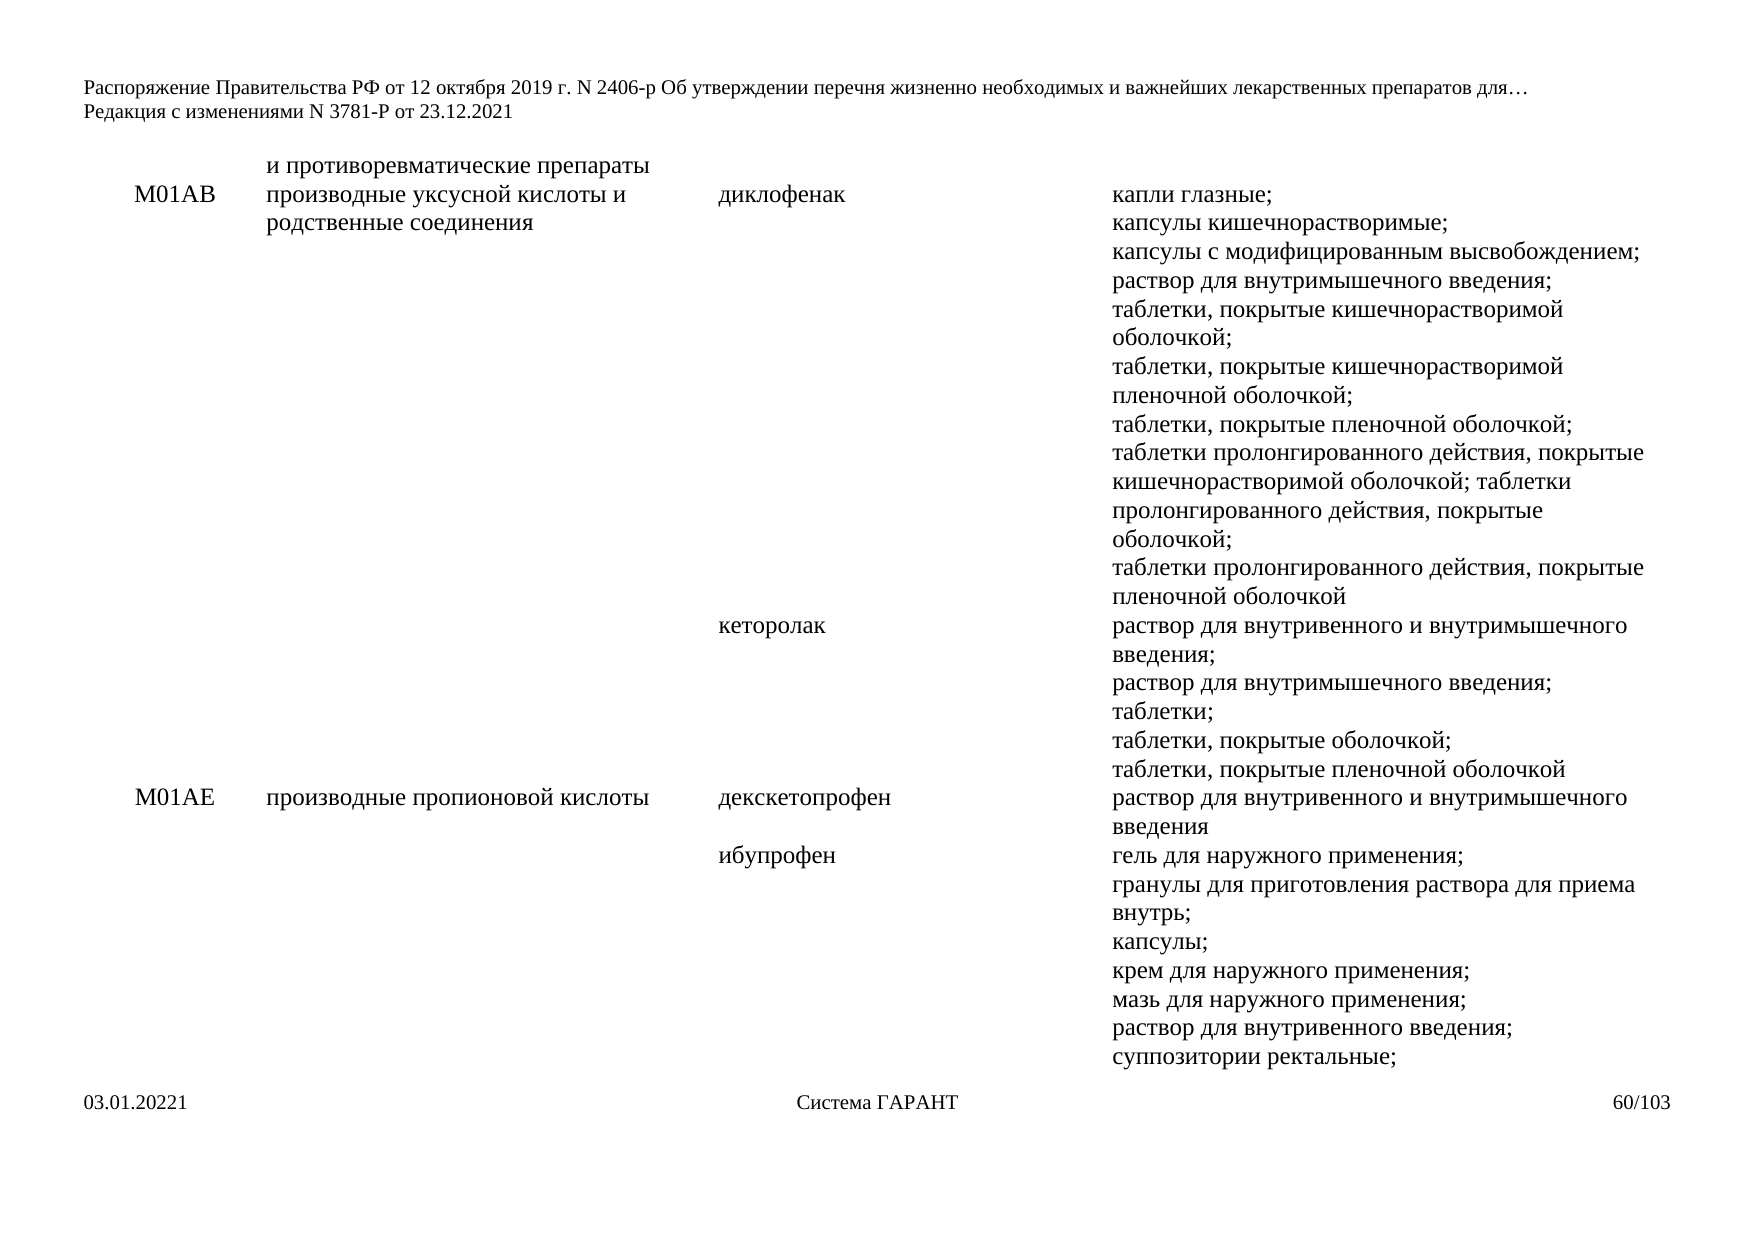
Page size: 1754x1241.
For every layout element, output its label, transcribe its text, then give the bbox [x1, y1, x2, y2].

table_cell [95, 840, 255, 1070]
table_cell кеторолак [707, 610, 1101, 782]
table_cell производные пропионовой кислоты [255, 783, 707, 840]
table_cell и противоревматические препараты [255, 150, 707, 179]
table_cell [1101, 150, 1669, 179]
table_cell производные уксусной кислоты и родственные соединения [255, 179, 707, 782]
table_cell [707, 150, 1101, 179]
table_cell декскетопрофен [707, 783, 1101, 840]
table_cell диклофенак [707, 179, 1101, 610]
table_cell [255, 840, 707, 1070]
table_cell ибупрофен [707, 840, 1101, 1070]
table_cell гель для наружного применения; гранулы для приготовления раствора для приема внутрь; капсулы; крем для наружного применения; мазь для наружного применения; раствор для внутривенного введения; суппозитории ректальные; [1101, 840, 1669, 1070]
table_cell раствор для внутривенного и внутримышечного введения [1101, 783, 1669, 840]
table_cell M01AB [95, 179, 255, 782]
table_cell капли глазные; капсулы кишечнорастворимые; капсулы с модифицированным высвобождением; раствор для внутримышечного введения; таблетки, покрытые кишечнорастворимой оболочкой; таблетки, покрытые кишечнорастворимой пленочной оболочкой; таблетки, покрытые пленочной оболочкой; таблетки пролонгированного действия, покрытые кишечнорастворимой оболочкой; таблетки пролонгированного действия, покрытые оболочкой; таблетки пролонгированного действия, покрытые пленочной оболочкой [1101, 179, 1669, 610]
table_cell [95, 150, 255, 179]
table_cell M01AE [95, 783, 255, 840]
table_cell раствор для внутривенного и внутримышечного введения; раствор для внутримышечного введения; таблетки; таблетки, покрытые оболочкой; таблетки, покрытые пленочной оболочкой [1101, 610, 1669, 782]
